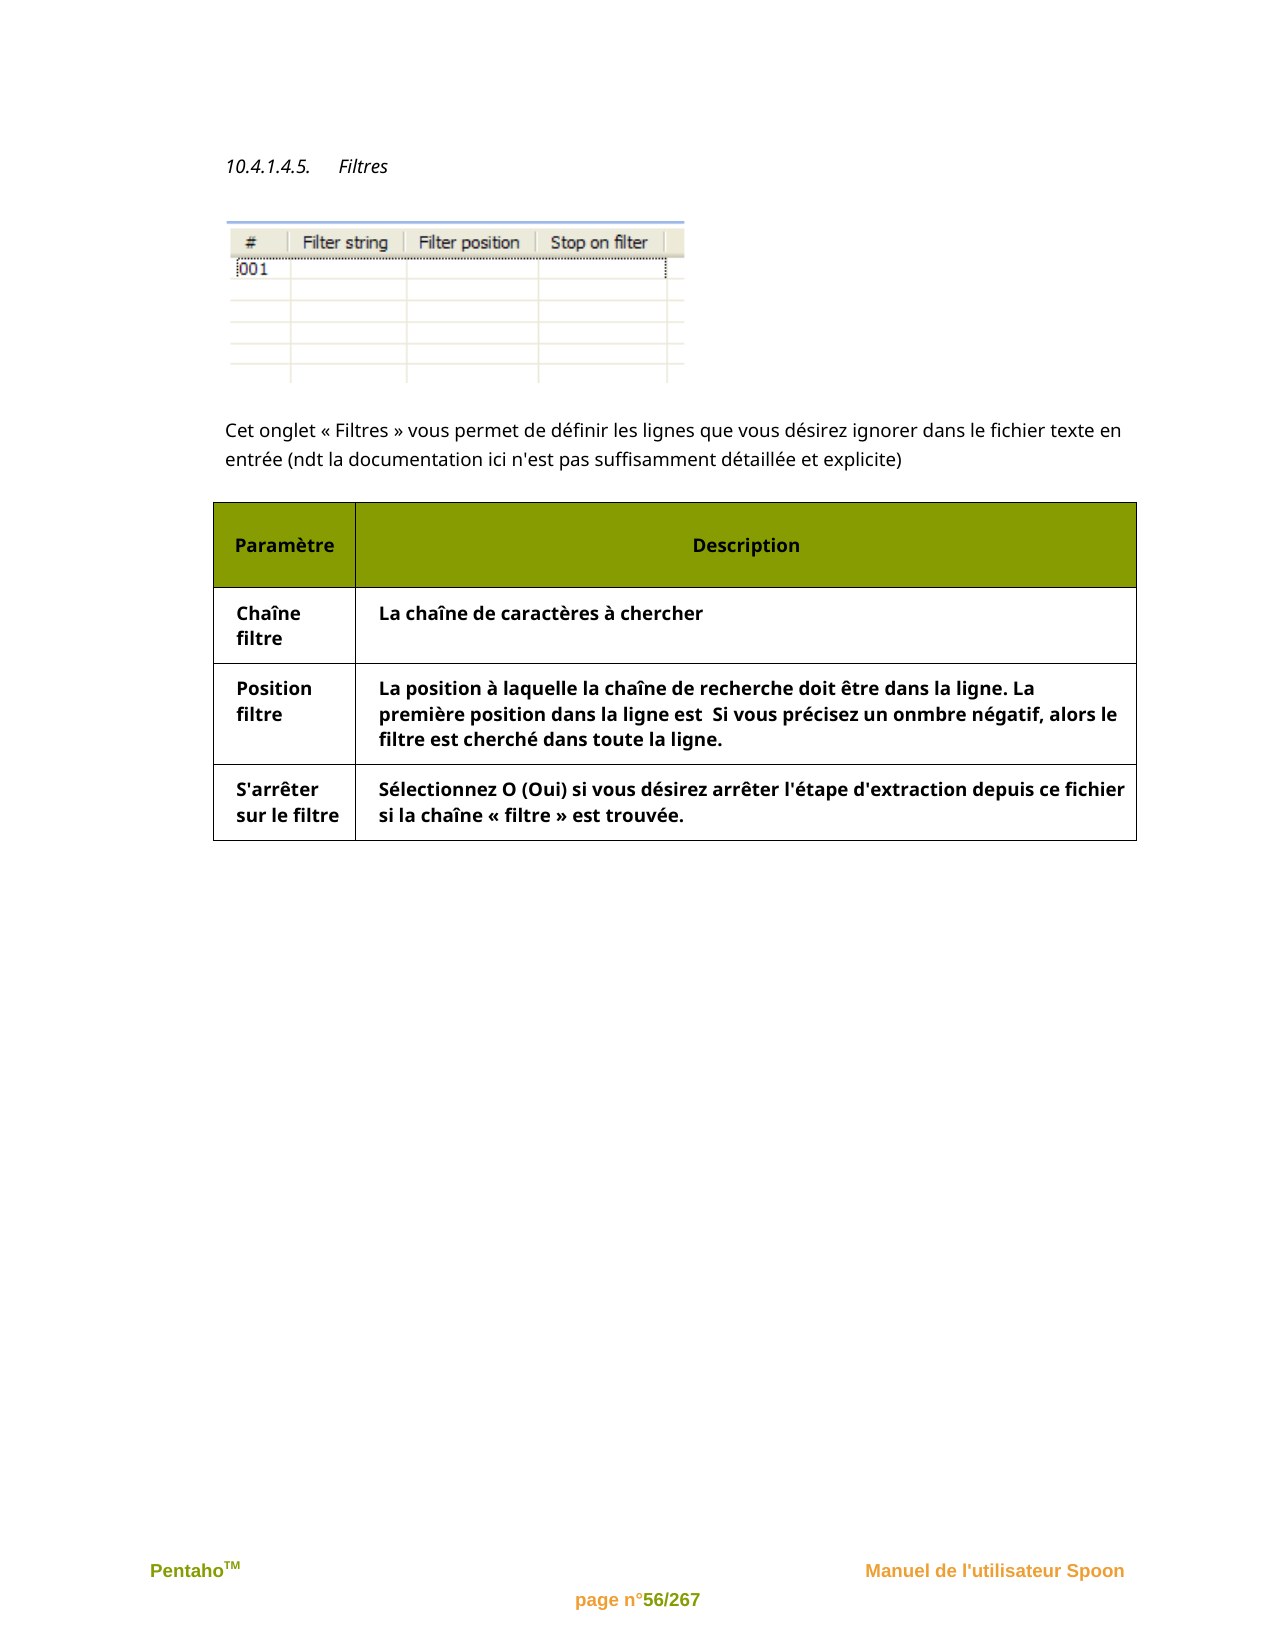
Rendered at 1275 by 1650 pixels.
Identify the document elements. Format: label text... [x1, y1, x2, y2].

table_header Paramètre [214, 503, 355, 587]
table_header Description [356, 503, 1136, 587]
text Cet onglet « Filtres » vous permet de définir les lignes que vous désirez ignorer dans le fichier texte en entrée (ndt la documentation ici n'est pas suffisamment détaillée et explicite) [225, 209, 1125, 472]
table_cell Sélectionnez O (Oui) si vous désirez arrêter l'étape d'extraction depuis ce fichier si la chaîne « filtre » est trouvée. [356, 765, 1136, 839]
subtitle Filtres [225, 150, 1125, 179]
table_cell Position filtre [214, 664, 355, 764]
table_cell La chaîne de caractères à chercher [356, 588, 1136, 663]
table_cell La position à laquelle la chaîne de recherche doit être dans la ligne. La première position dans la ligne est Si vous précisez un onmbre négatif, alors le filtre est cherché dans toute la ligne. [356, 664, 1136, 764]
table_cell Chaîne filtre [214, 588, 355, 663]
table_cell S'arrêter sur le filtre [214, 765, 355, 839]
